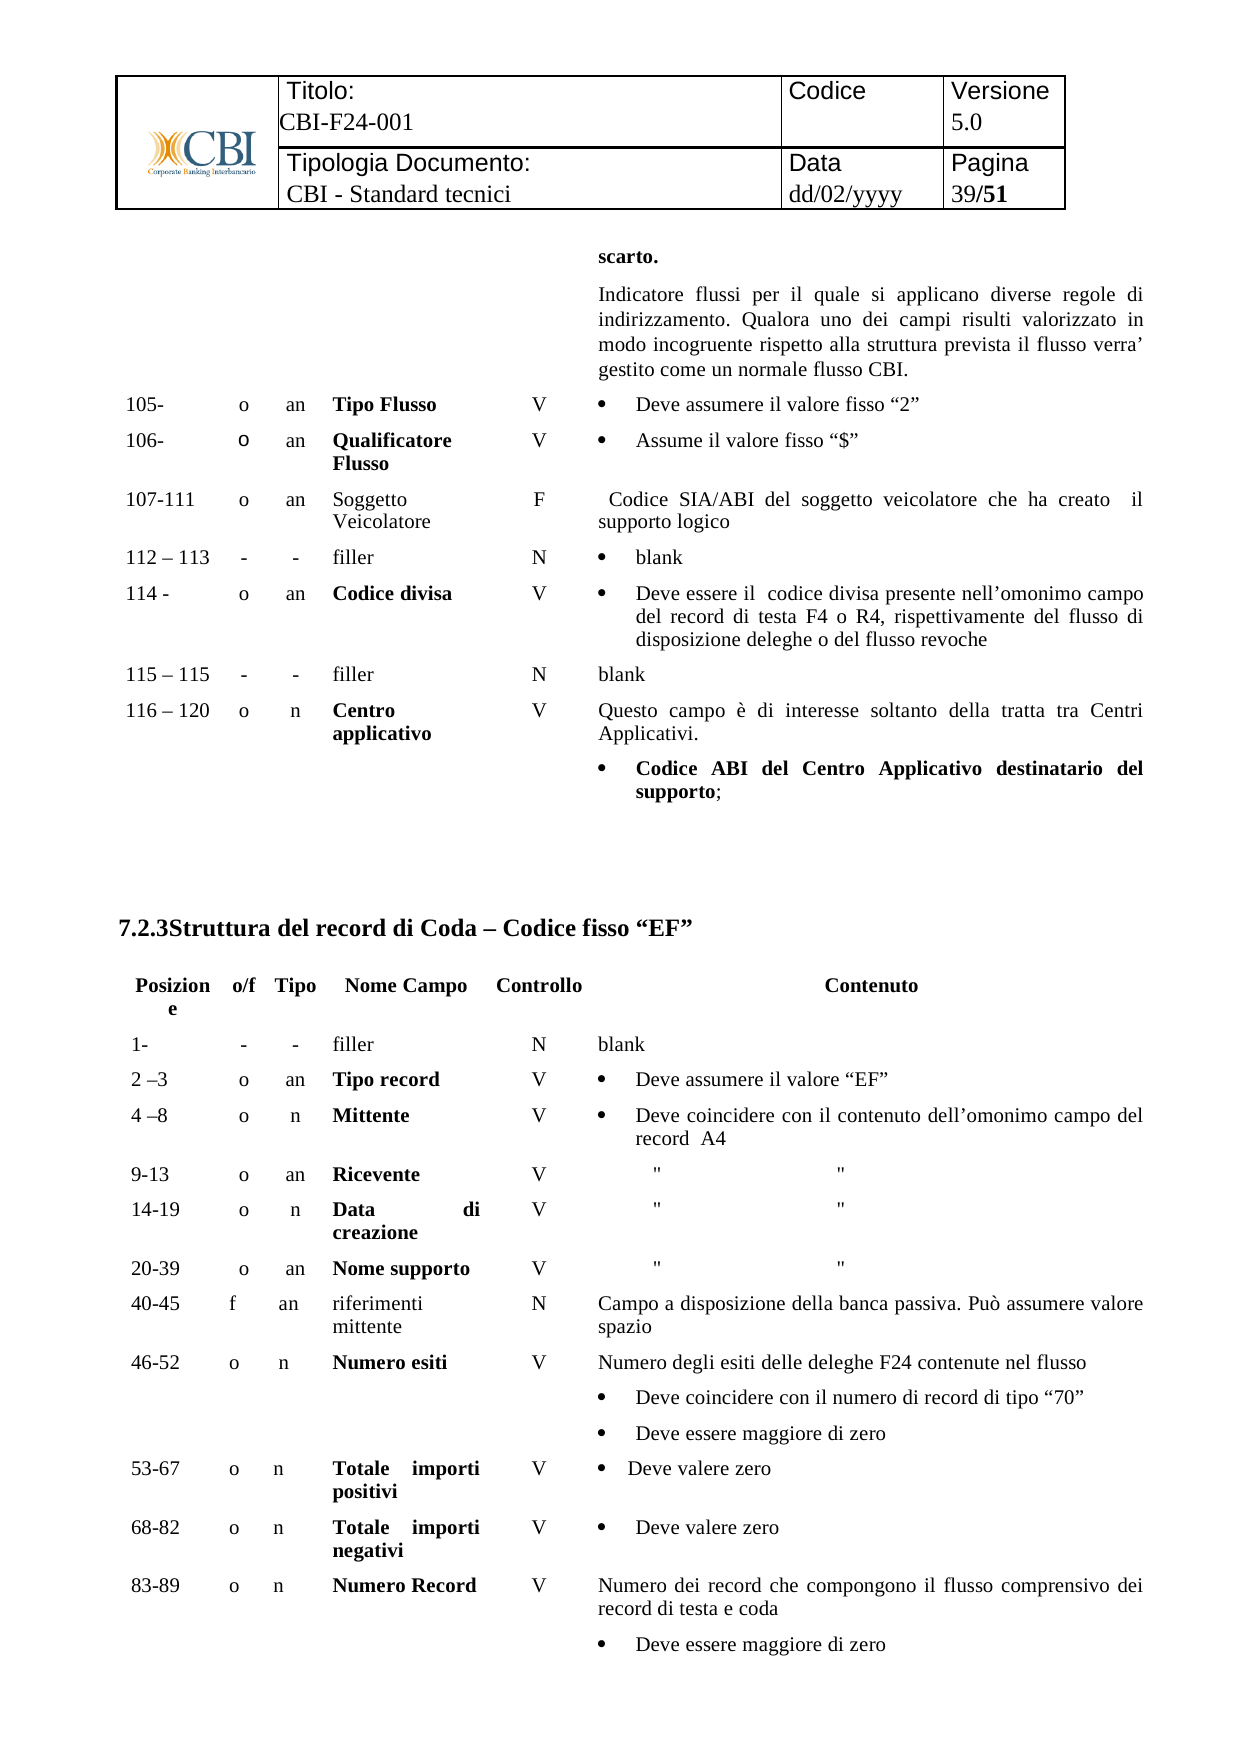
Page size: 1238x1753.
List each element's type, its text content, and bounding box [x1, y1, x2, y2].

table_cell Qualificatore Flusso [325, 416, 487, 475]
table_cell an [266, 381, 325, 416]
table_cell Ricevente [325, 1150, 487, 1185]
table_cell 14-19 [124, 1185, 222, 1244]
table_cell Codice SIA/ABI del soggetto veicolatore che ha creato il supporto logico [591, 475, 1152, 533]
table_cell o [222, 569, 266, 651]
table_cell V [487, 1150, 591, 1185]
table_cell [325, 231, 487, 381]
table_cell 116 – 120 [118, 686, 222, 855]
table_header Controllo [487, 962, 591, 1020]
table_cell " " [591, 1150, 1152, 1185]
table_header Contenuto [591, 962, 1152, 1020]
table_cell riferimenti mittente [325, 1280, 487, 1338]
table_cell Data di creazione [325, 1185, 487, 1244]
table_cell - [266, 651, 325, 686]
table_cell N [488, 651, 591, 686]
table_cell V [487, 1185, 591, 1244]
table_cell V [488, 569, 591, 651]
table_cell o [222, 1185, 266, 1244]
table_cell Numero dei record che compongono il flusso comprensivo dei record di testa e coda Deve essere maggiore di zero [591, 1562, 1152, 1656]
table_cell o [222, 1091, 266, 1150]
table_cell an [266, 1280, 325, 1338]
table_cell Centro applicativo [325, 686, 487, 855]
table_cell [488, 231, 591, 381]
table_cell - [266, 534, 325, 569]
table_cell Tipo Flusso [325, 381, 487, 416]
table_cell [222, 231, 266, 381]
table_cell Deve assumere il valore fisso “2” [591, 381, 1152, 416]
table_cell filler [325, 1020, 487, 1056]
table_cell - [266, 1020, 325, 1056]
table_cell F [488, 475, 591, 533]
table_header Nome Campo [325, 962, 487, 1020]
table_cell - [222, 1020, 266, 1056]
table_cell Numero Record [325, 1562, 487, 1656]
table_cell n [266, 1338, 325, 1444]
table_cell 1- [124, 1020, 222, 1056]
table_cell 68-82 [124, 1503, 222, 1562]
table_cell V [488, 416, 591, 475]
table_cell 2 –3 [124, 1056, 222, 1091]
table_cell 83-89 [124, 1562, 222, 1656]
table_cell Campo a disposizione della banca passiva. Può assumere valore spazio [591, 1280, 1152, 1338]
table_cell f [222, 1280, 266, 1338]
table_cell blank [591, 1020, 1152, 1056]
table_cell V [488, 686, 591, 855]
table_cell o [222, 1150, 266, 1185]
table_cell Questo campo è di interesse soltanto della tratta tra Centri Applicativi. Codice ABI del Centro Applicativo destinatario del supporto; [591, 686, 1152, 855]
table_cell Numero degli esiti delle deleghe F24 contenute nel flusso Deve coincidere con il numero di record di tipo “70” Deve essere maggiore di zero [591, 1338, 1152, 1444]
table_header Posizione [124, 962, 222, 1020]
table_cell n [266, 1562, 325, 1656]
table_cell o [222, 686, 266, 855]
table_cell filler [325, 534, 487, 569]
table_cell an [266, 475, 325, 533]
table_cell [118, 231, 222, 381]
table_cell o [222, 1244, 266, 1279]
table_cell blank [591, 651, 1152, 686]
table_cell an [266, 569, 325, 651]
table_cell 115 – 115 [118, 651, 222, 686]
table_cell V [487, 1503, 591, 1562]
table_cell n [266, 1185, 325, 1244]
table_cell 9-13 [124, 1150, 222, 1185]
table_cell N [488, 534, 591, 569]
table_cell Deve valere zero [591, 1503, 1152, 1562]
table_cell n [266, 1091, 325, 1150]
table_cell an [266, 1150, 325, 1185]
table_cell 106- [118, 416, 222, 475]
table_cell N [487, 1280, 591, 1338]
table_cell o [222, 1338, 266, 1444]
table_cell o [222, 1562, 266, 1656]
table_header o/f [222, 962, 266, 1020]
table_cell an [266, 1056, 325, 1091]
table_cell n [266, 1503, 325, 1562]
table_cell n [266, 1445, 325, 1503]
table_cell o [222, 475, 266, 533]
subtitle Struttura del record di Coda – Codice fisso “EF” [118, 914, 1090, 942]
table_cell V [488, 381, 591, 416]
table_cell Codice divisa [325, 569, 487, 651]
table_cell Deve valere zero [591, 1445, 1152, 1503]
table_cell Tipo record [325, 1056, 487, 1091]
table_cell 20-39 [124, 1244, 222, 1279]
table_cell - [222, 651, 266, 686]
table_cell 114 - [118, 569, 222, 651]
table_cell 112 – 113 [118, 534, 222, 569]
table_cell 53-67 [124, 1445, 222, 1503]
table_cell o [222, 1503, 266, 1562]
table_cell Assume il valore fisso “$” [591, 416, 1152, 475]
table_cell " " [591, 1244, 1152, 1279]
table_cell Totale importi negativi [325, 1503, 487, 1562]
table_cell an [266, 416, 325, 475]
table_cell Mittente [325, 1091, 487, 1150]
table_cell V [487, 1091, 591, 1150]
table_cell Deve essere il codice divisa presente nell’omonimo campo del record di testa F4 o R4, rispettivamente del flusso di disposizione deleghe o del flusso revoche [591, 569, 1152, 651]
table_cell n [266, 686, 325, 855]
table_cell Nome supporto [325, 1244, 487, 1279]
table_cell N [487, 1020, 591, 1056]
table_cell blank [591, 534, 1152, 569]
table_header Tipo [266, 962, 325, 1020]
table_cell an [266, 1244, 325, 1279]
table_cell Numero esiti [325, 1338, 487, 1444]
table_cell 46-52 [124, 1338, 222, 1444]
table_cell filler [325, 651, 487, 686]
table_cell V [487, 1562, 591, 1656]
table_cell o [222, 416, 266, 475]
table_cell 105- [118, 381, 222, 416]
table_cell Deve assumere il valore “EF” [591, 1056, 1152, 1091]
table_cell V [487, 1338, 591, 1444]
table_cell V [487, 1244, 591, 1279]
table_cell 40-45 [124, 1280, 222, 1338]
table_cell V [487, 1445, 591, 1503]
table_cell o [222, 381, 266, 416]
table_cell " " [591, 1185, 1152, 1244]
table_cell Deve coincidere con il contenuto dell’omonimo campo del record A4 [591, 1091, 1152, 1150]
table_cell - [222, 534, 266, 569]
table_cell 107-111 [118, 475, 222, 533]
table_cell V [487, 1056, 591, 1091]
table_cell [266, 231, 325, 381]
table_cell o [222, 1445, 266, 1503]
table_cell Soggetto Veicolatore [325, 475, 487, 533]
table_cell 4 –8 [124, 1091, 222, 1150]
table_cell o [222, 1056, 266, 1091]
table_cell Totale importi positivi [325, 1445, 487, 1503]
table_cell scarto. Indicatore flussi per il quale si applicano diverse regole di indirizzamento. Qualora uno dei campi risulti valorizzato in modo incogruente rispetto alla struttura prevista il flusso verra’ gestito come un normale flusso CBI. [591, 231, 1152, 381]
